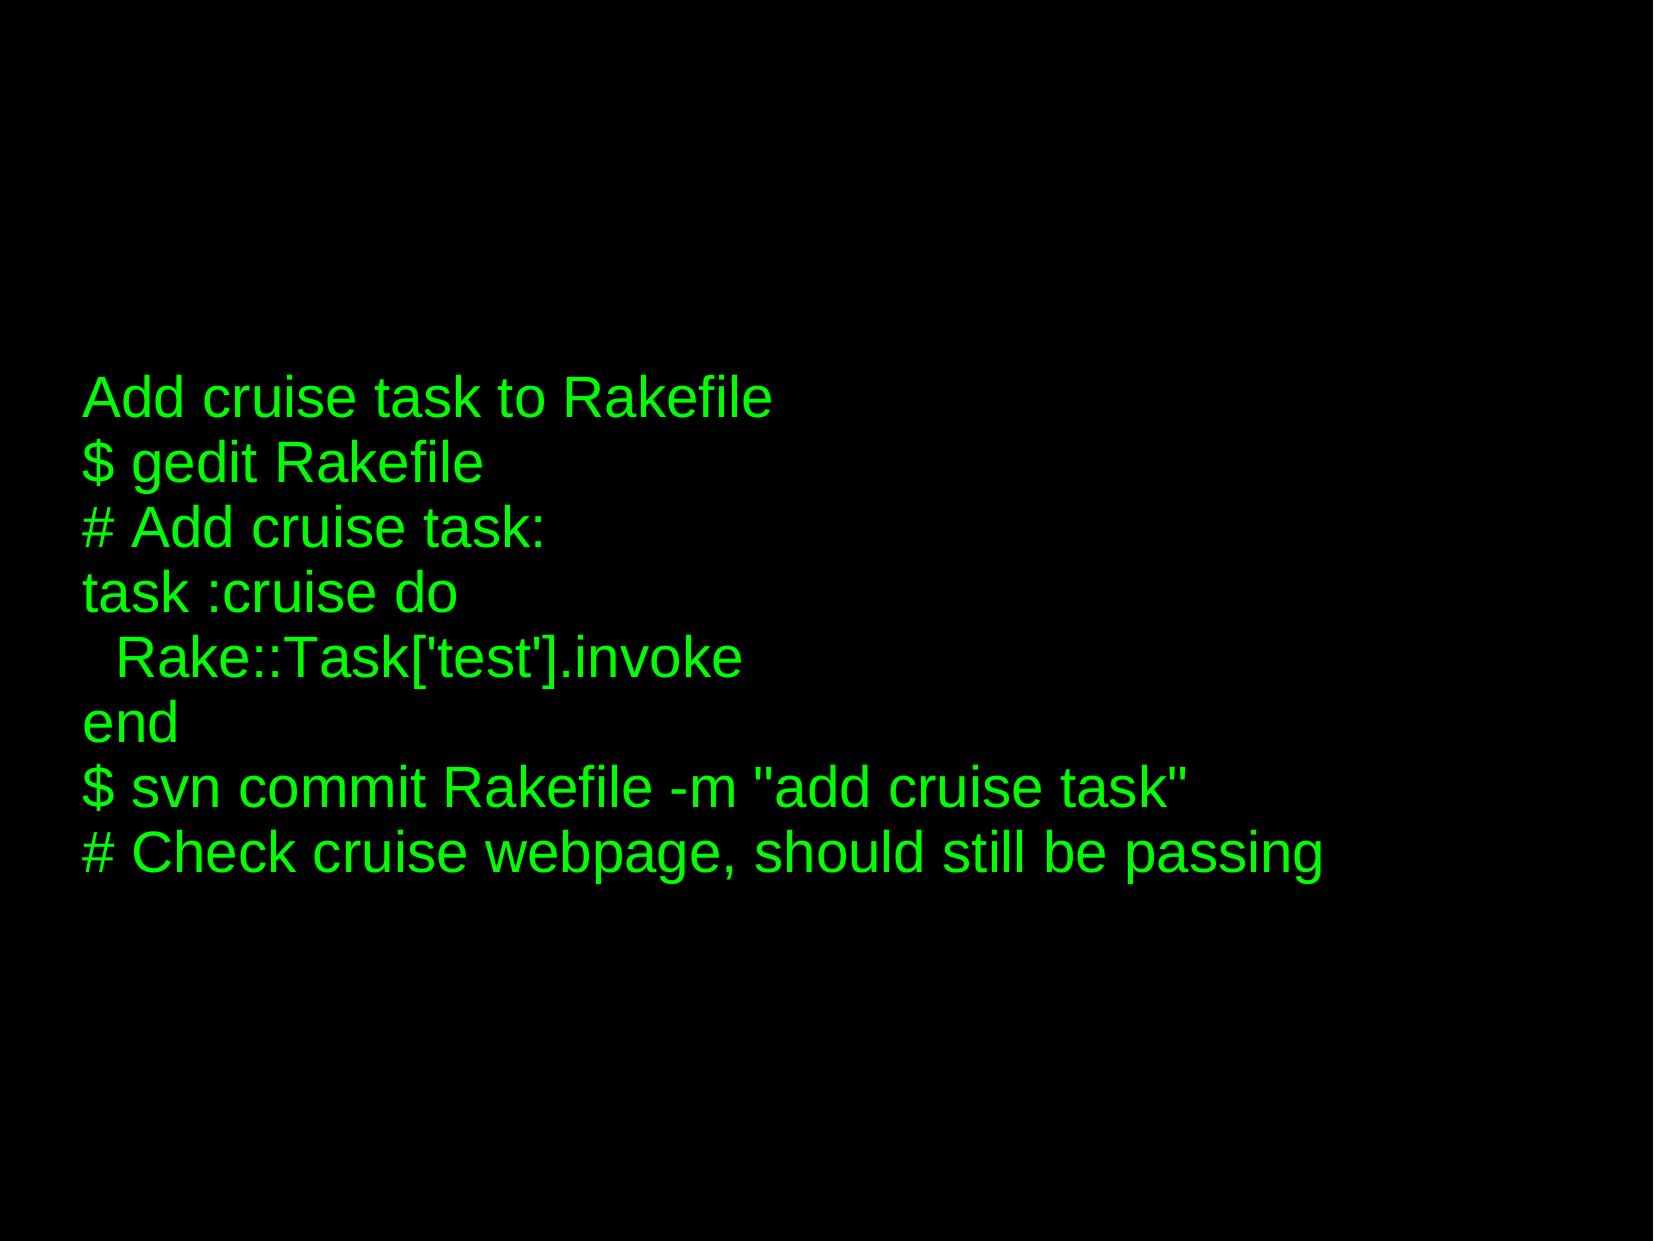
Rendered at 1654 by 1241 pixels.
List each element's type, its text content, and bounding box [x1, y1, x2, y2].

title Add cruise task to Rakefile $ gedit Rakefile # Add cruise task: task :cruise do Rake::Task['test'].invoke end $ svn commit Rakefile -m "add cruise task" # Check cruise webpage, should still be passing [82, 49, 1571, 1201]
